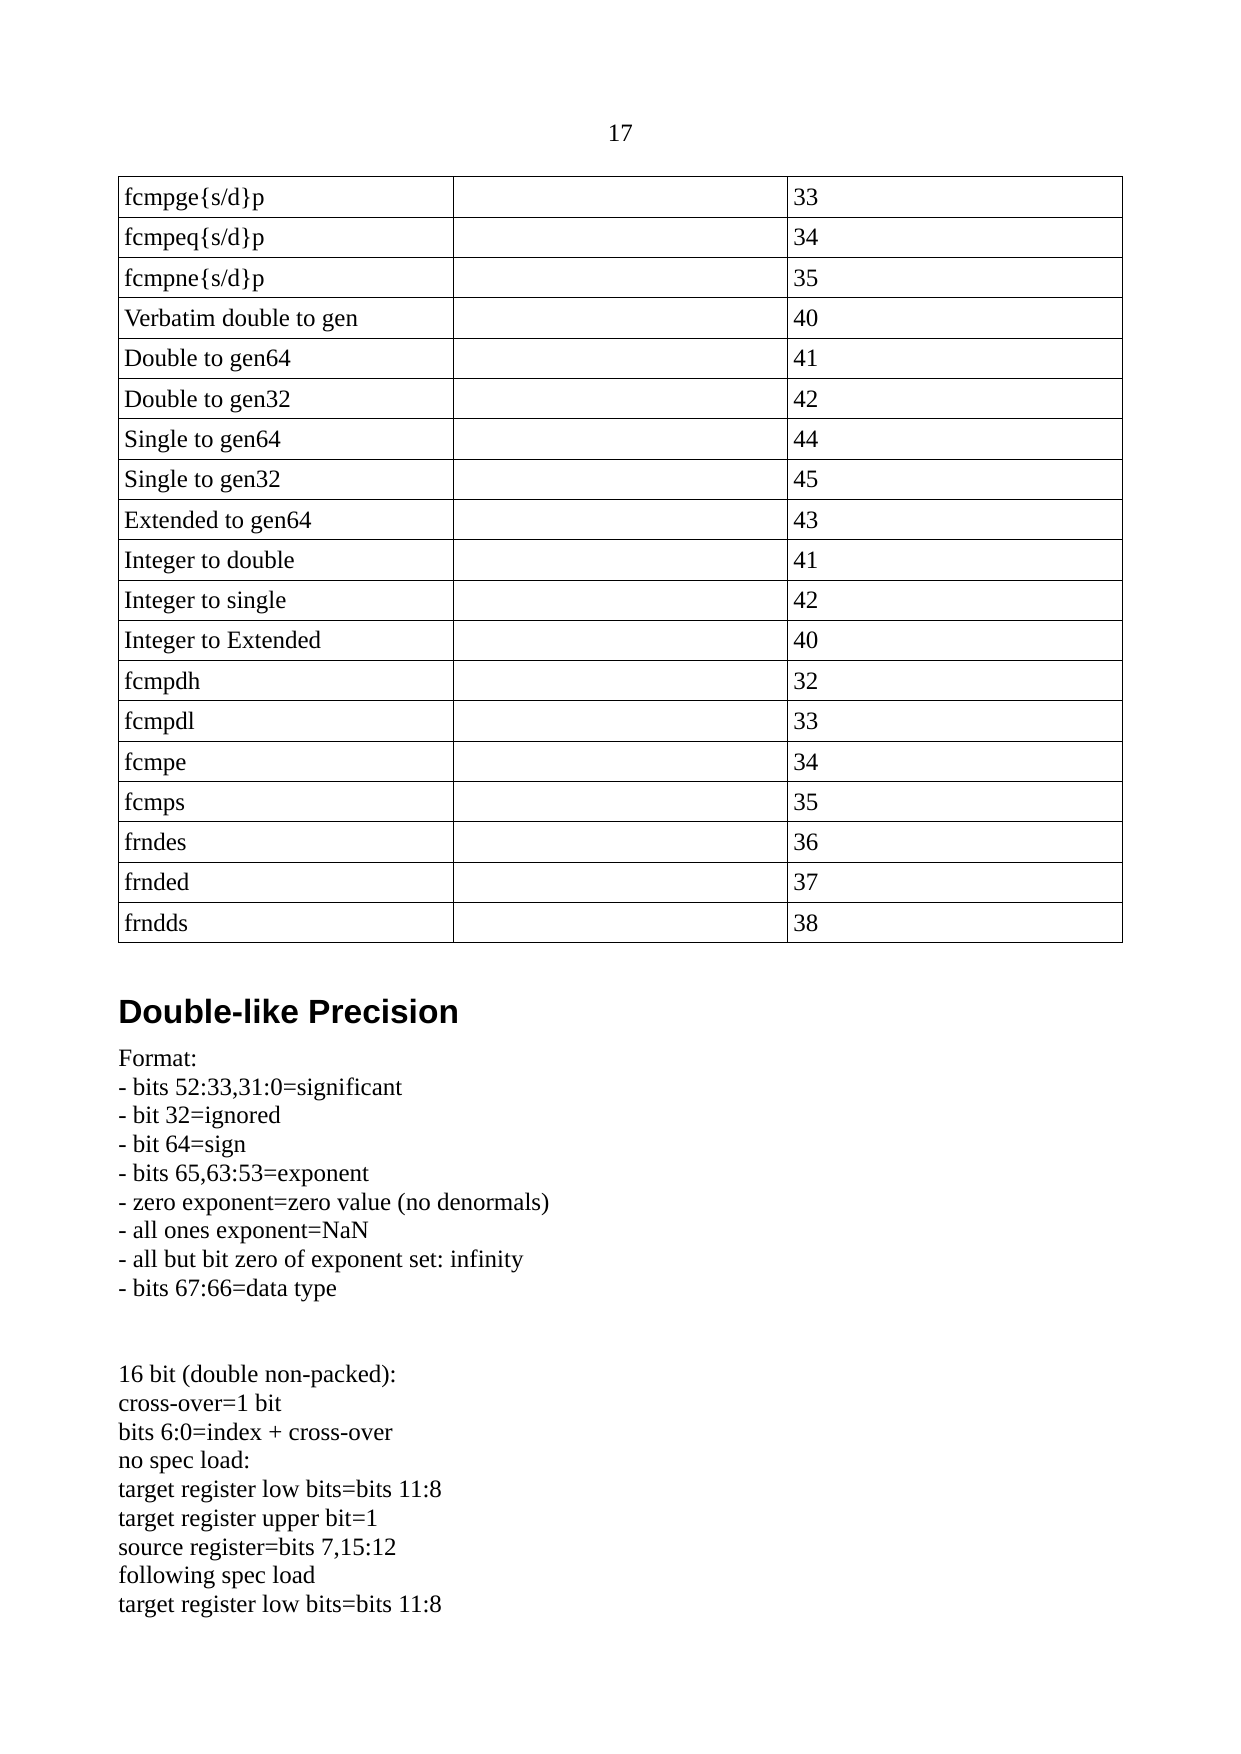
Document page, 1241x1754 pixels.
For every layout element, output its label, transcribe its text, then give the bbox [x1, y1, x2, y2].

text cross-over=1 bit [118, 1388, 1122, 1417]
text - bits 67:66=data type [118, 1273, 1122, 1302]
table_cell [454, 298, 787, 338]
text bits 6:0=index + cross-over [118, 1417, 1122, 1446]
table_cell 45 [788, 460, 1122, 499]
text following spec load [118, 1561, 1122, 1589]
table_cell Extended to gen64 [119, 500, 453, 539]
table_cell 33 [788, 701, 1122, 741]
text Format: [118, 1043, 1122, 1072]
table_cell [454, 581, 787, 620]
table_cell 38 [788, 903, 1122, 942]
table_cell [454, 782, 787, 821]
table_cell fcmpne{s/d}p [119, 258, 453, 297]
text - bits 65,63:53=exponent [118, 1158, 1122, 1187]
table_cell 41 [788, 540, 1122, 579]
text target register low bits=bits 11:8 [118, 1474, 1122, 1503]
table_cell 40 [788, 298, 1122, 338]
table_cell 37 [788, 863, 1122, 902]
table_cell Integer to double [119, 540, 453, 579]
table_cell [454, 822, 787, 862]
table_cell [454, 339, 787, 378]
table_cell [454, 540, 787, 579]
table_cell 35 [788, 782, 1122, 821]
table_cell 40 [788, 621, 1122, 660]
table_cell 42 [788, 379, 1122, 418]
table_cell Single to gen64 [119, 419, 453, 458]
text - all but bit zero of exponent set: infinity [118, 1244, 1122, 1273]
text - bit 64=sign [118, 1129, 1122, 1158]
table_cell [454, 218, 787, 257]
table_cell 35 [788, 258, 1122, 297]
text target register upper bit=1 [118, 1503, 1122, 1532]
table_cell [454, 177, 787, 217]
table_cell 43 [788, 500, 1122, 539]
table_cell Double to gen64 [119, 339, 453, 378]
table_cell [454, 258, 787, 297]
table_cell [454, 379, 787, 418]
table_cell 41 [788, 339, 1122, 378]
subtitle Double-like Precision [118, 992, 1122, 1031]
table_cell 34 [788, 218, 1122, 257]
table_cell [454, 742, 787, 781]
text - all ones exponent=NaN [118, 1216, 1122, 1244]
table_cell Verbatim double to gen [119, 298, 453, 338]
table_cell [454, 419, 787, 458]
table_cell fcmpdl [119, 701, 453, 741]
table_cell 34 [788, 742, 1122, 781]
table_cell Single to gen32 [119, 460, 453, 499]
table_cell 42 [788, 581, 1122, 620]
table_cell 36 [788, 822, 1122, 862]
table_cell frndes [119, 822, 453, 862]
table_cell fcmpeq{s/d}p [119, 218, 453, 257]
table_cell frnded [119, 863, 453, 902]
text - bit 32=ignored [118, 1101, 1122, 1129]
text no spec load: [118, 1446, 1122, 1474]
table_cell fcmpe [119, 742, 453, 781]
table_cell fcmpdh [119, 661, 453, 700]
table_cell [454, 661, 787, 700]
table_cell [454, 460, 787, 499]
table_cell 33 [788, 177, 1122, 217]
text source register=bits 7,15:12 [118, 1532, 1122, 1561]
table_cell 44 [788, 419, 1122, 458]
table_cell [454, 903, 787, 942]
text - bits 52:33,31:0=significant [118, 1072, 1122, 1101]
table_cell [454, 500, 787, 539]
table_cell frndds [119, 903, 453, 942]
text 16 bit (double non-packed): [118, 1359, 1122, 1388]
table_cell fcmps [119, 782, 453, 821]
table_cell 32 [788, 661, 1122, 700]
table_cell Integer to Extended [119, 621, 453, 660]
table_cell Double to gen32 [119, 379, 453, 418]
table_cell [454, 621, 787, 660]
text target register low bits=bits 11:8 [118, 1589, 1122, 1618]
table_cell fcmpge{s/d}p [119, 177, 453, 217]
table_cell Integer to single [119, 581, 453, 620]
text - zero exponent=zero value (no denormals) [118, 1187, 1122, 1216]
table_cell [454, 701, 787, 741]
table_cell [454, 863, 787, 902]
